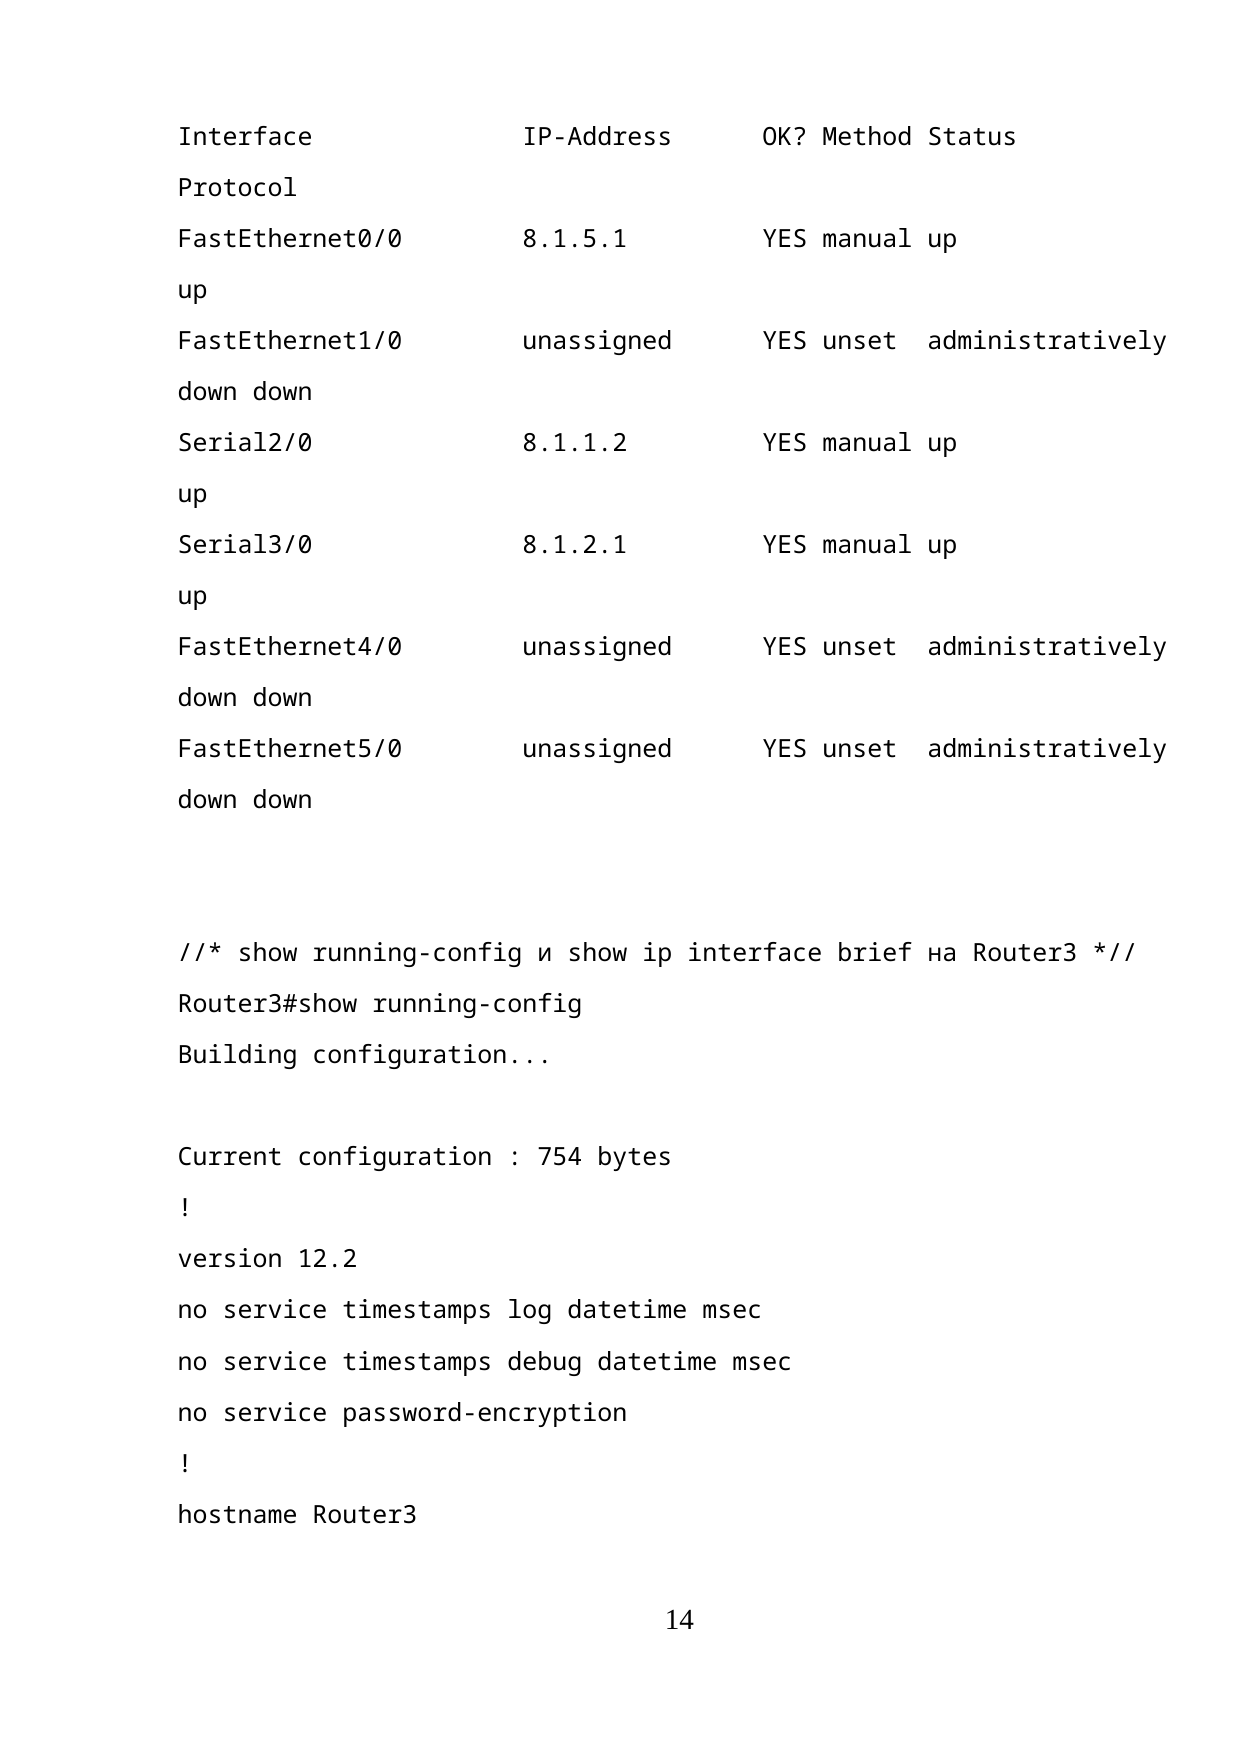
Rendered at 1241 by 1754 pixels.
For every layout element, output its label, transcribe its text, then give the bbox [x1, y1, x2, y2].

text FastEthernet0/0 8.1.5.1 YES manual up up [177, 220, 1181, 305]
text no service timestamps debug datetime msec [177, 1343, 1181, 1377]
text Current configuration : 754 bytes [177, 1139, 1181, 1173]
text no service timestamps log datetime msec [177, 1292, 1181, 1326]
text //* show running-config и show ip interface brief на Router3 *// [177, 935, 1181, 969]
text FastEthernet1/0 unassigned YES unset administratively down down [177, 322, 1181, 407]
text Interface IP-Address OK? Method Status Protocol [177, 118, 1181, 203]
text no service password-encryption [177, 1394, 1181, 1428]
text FastEthernet5/0 unassigned YES unset administratively down down [177, 731, 1181, 816]
text Serial2/0 8.1.1.2 YES manual up up [177, 424, 1181, 509]
text ! [177, 1445, 1181, 1479]
text hostname Router3 [177, 1496, 1181, 1530]
text version 12.2 [177, 1241, 1181, 1275]
text ! [177, 1190, 1181, 1224]
text Building configuration... [177, 1037, 1181, 1071]
text Router3#show running-config [177, 986, 1181, 1020]
text Serial3/0 8.1.2.1 YES manual up up [177, 526, 1181, 612]
text FastEthernet4/0 unassigned YES unset administratively down down [177, 628, 1181, 714]
